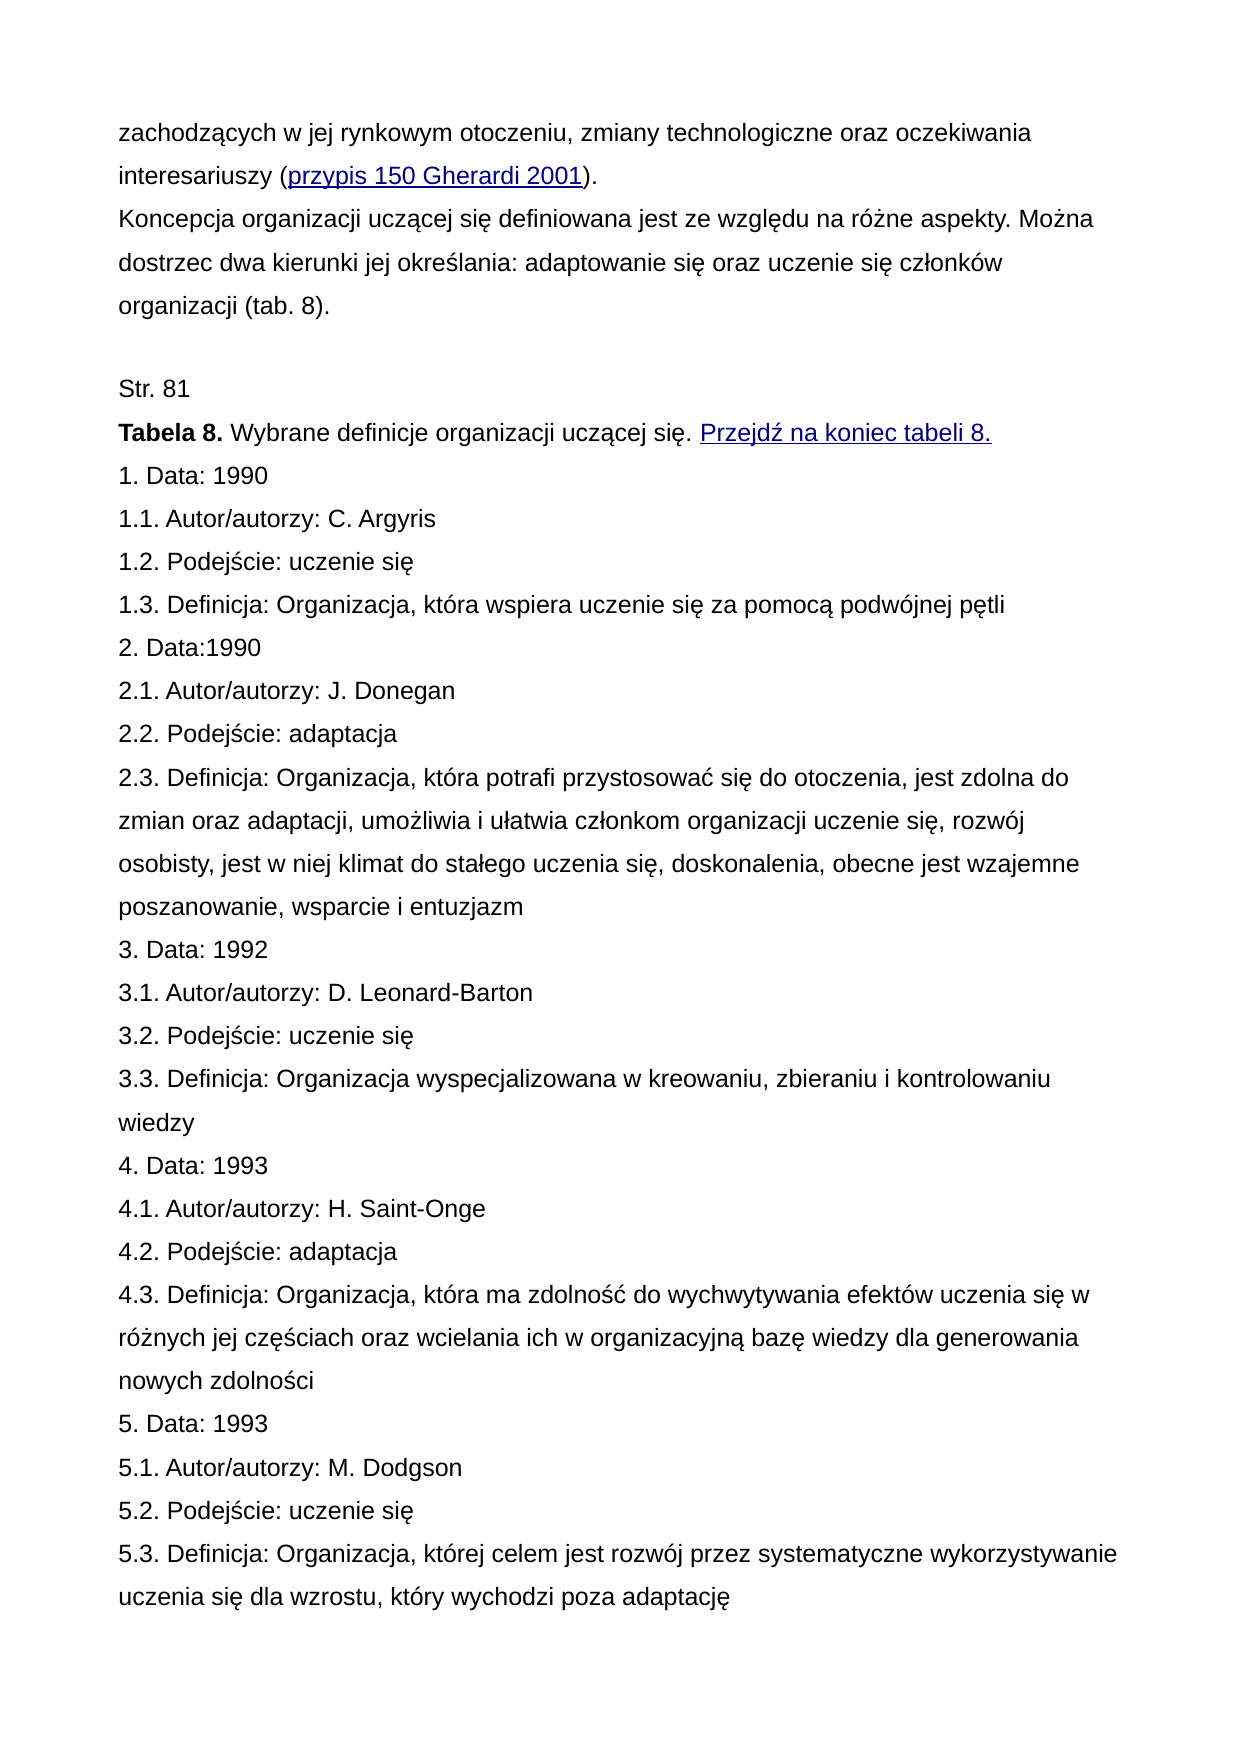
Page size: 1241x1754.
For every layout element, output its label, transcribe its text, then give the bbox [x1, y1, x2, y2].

text 3.2. Podejście: uczenie się [118, 1021, 1122, 1050]
text Koncepcja organizacji uczącej się definiowana jest ze względu na różne aspekty. Można dostrzec dwa kierunki jej określania: adaptowanie się oraz uczenie się członków organizacji (tab. 8). [118, 204, 1122, 319]
text 2. Data:1990 [118, 633, 1122, 662]
text 5.2. Podejście: uczenie się [118, 1496, 1122, 1524]
text 4.2. Podejście: adaptacja [118, 1237, 1122, 1266]
text 4.1. Autor/autorzy: H. Saint-Onge [118, 1194, 1122, 1223]
text 2.1. Autor/autorzy: J. Donegan [118, 676, 1122, 705]
text 4.3. Definicja: Organizacja, która ma zdolność do wychwytywania efektów uczenia się w różnych jej częściach oraz wcielania ich w organizacyjną bazę wiedzy dla generowania nowych zdolności [118, 1280, 1122, 1395]
text 3.3. Definicja: Organizacja wyspecjalizowana w kreowaniu, zbieraniu i kontrolowaniu wiedzy [118, 1064, 1122, 1136]
text zachodzących w jej rynkowym otoczeniu, zmiany technologiczne oraz oczekiwania interesariuszy (przypis 150 Gherardi 2001). [118, 118, 1122, 190]
text 5. Data: 1993 [118, 1409, 1122, 1438]
text 2.2. Podejście: adaptacja [118, 719, 1122, 748]
text 5.1. Autor/autorzy: M. Dodgson [118, 1453, 1122, 1481]
text 3.1. Autor/autorzy: D. Leonard-Barton [118, 978, 1122, 1007]
text 2.3. Definicja: Organizacja, która potrafi przystosować się do otoczenia, jest zdolna do zmian oraz adaptacji, umożliwia i ułatwia członkom organizacji uczenie się, rozwój osobisty, jest w niej klimat do stałego uczenia się, doskonalenia, obecne jest wzajemne poszanowanie, wsparcie i entuzjazm [118, 763, 1122, 921]
text 1.3. Definicja: Organizacja, która wspiera uczenie się za pomocą podwójnej pętli [118, 590, 1122, 619]
text 1.2. Podejście: uczenie się [118, 547, 1122, 576]
text Str. 81 [118, 374, 1122, 403]
text 4. Data: 1993 [118, 1151, 1122, 1179]
text Tabela 8. Wybrane definicje organizacji uczącej się. Przejdź na koniec tabeli 8. [118, 418, 1122, 446]
text 1. Data: 1990 [118, 461, 1122, 489]
text 1.1. Autor/autorzy: C. Argyris [118, 504, 1122, 533]
text 3. Data: 1992 [118, 935, 1122, 964]
text 5.3. Definicja: Organizacja, której celem jest rozwój przez systematyczne wykorzystywanie uczenia się dla wzrostu, który wychodzi poza adaptację [118, 1539, 1122, 1611]
